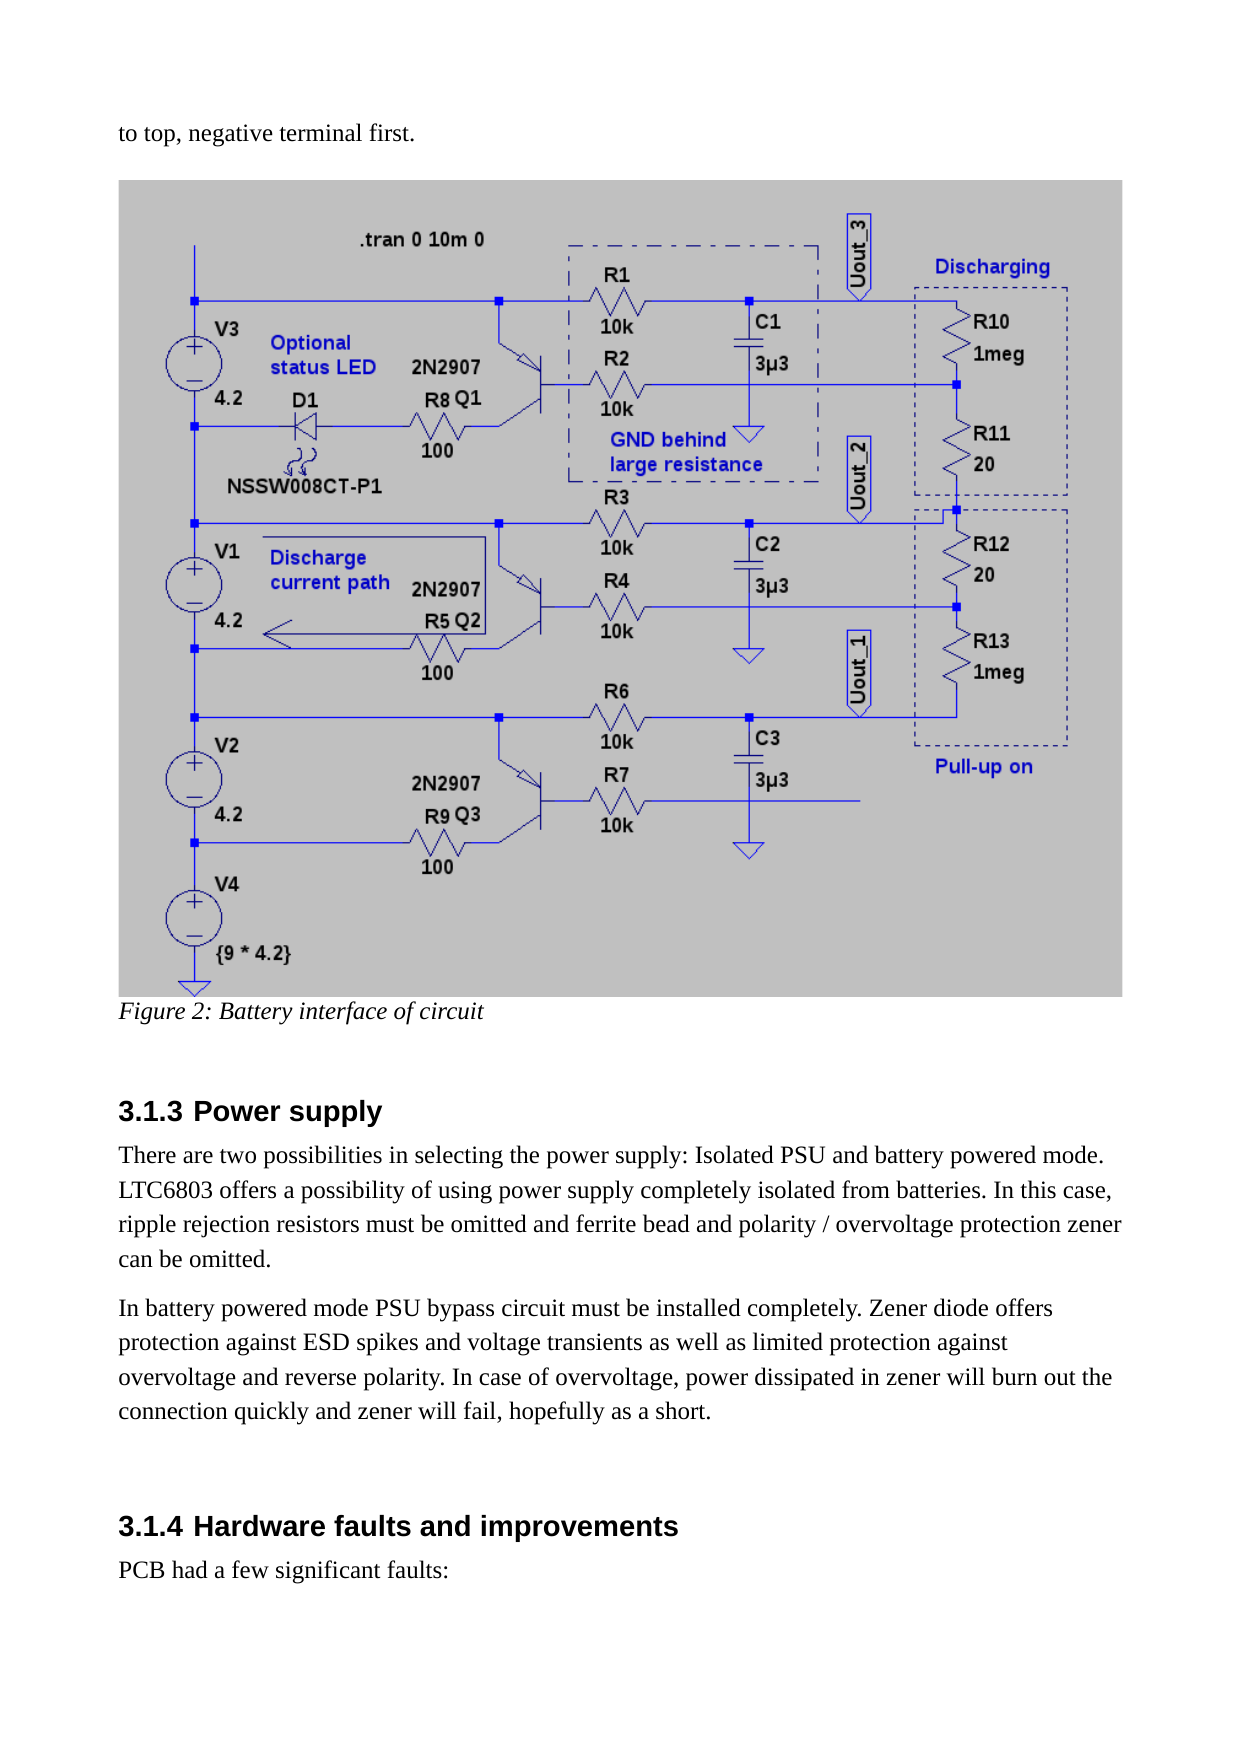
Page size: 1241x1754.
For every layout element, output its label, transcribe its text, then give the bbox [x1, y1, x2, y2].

text In battery powered mode PSU bypass circuit must be installed completely. Zener diode offers protection against ESD spikes and voltage transients as well as limited protection against overvoltage and reverse polarity. In case of overvoltage, power dissipated in zener will burn out the connection quickly and zener will fail, hopefully as a short. [118, 1293, 1122, 1425]
text to top, negative terminal first. [118, 118, 1122, 147]
text PCB had a few significant faults: [118, 1555, 1122, 1584]
subtitle 3.1.3 Power supply [118, 1094, 1122, 1128]
subtitle 3.1.4 Hardware faults and improvements [118, 1509, 1122, 1543]
text There are two possibilities in selecting the power supply: Isolated PSU and battery powered mode. LTC6803 offers a possibility of using power supply completely isolated from batteries. In this case, ripple rejection resistors must be omitted and ferrite bead and polarity / overvoltage protection zener can be omitted. [118, 1140, 1122, 1273]
picture [118, 180, 1123, 997]
text Figure 2: Battery interface of circuit [118, 997, 1122, 1025]
